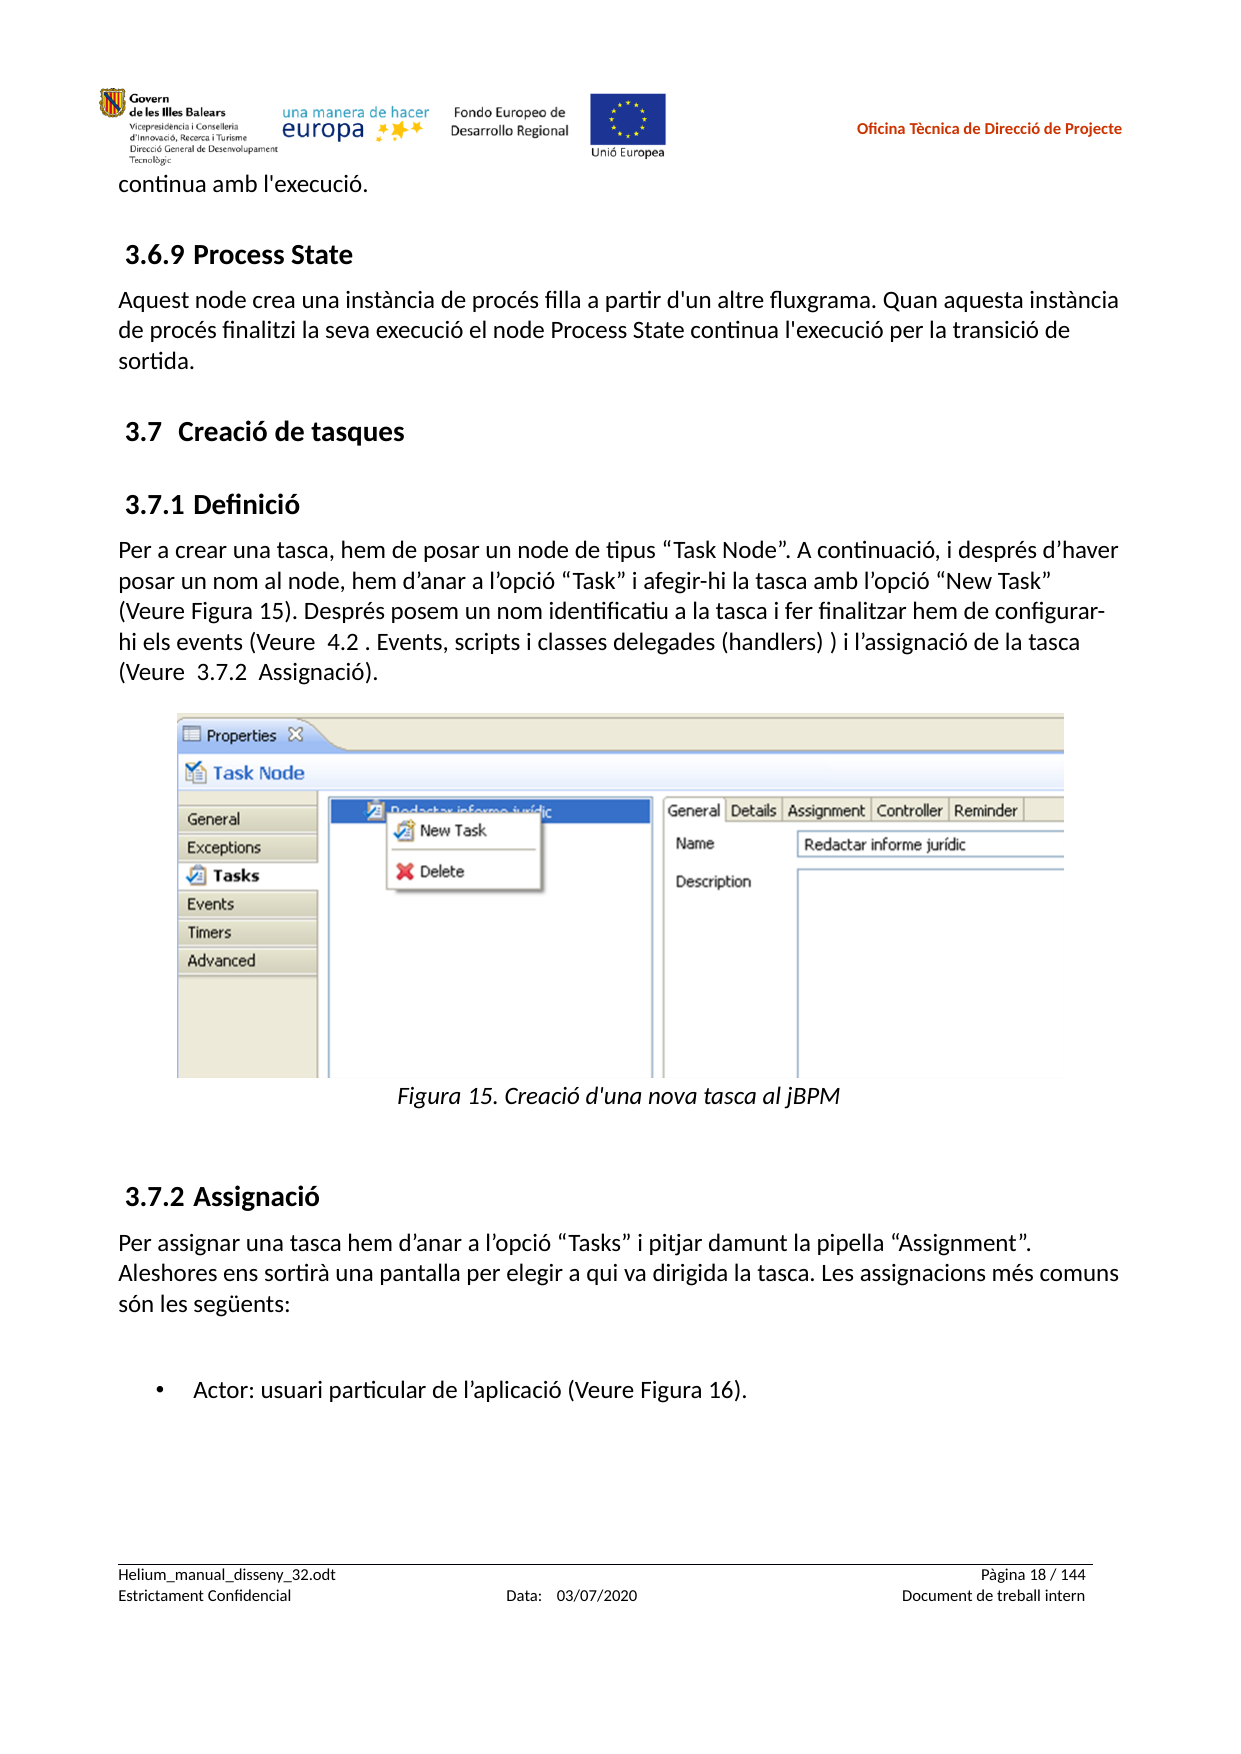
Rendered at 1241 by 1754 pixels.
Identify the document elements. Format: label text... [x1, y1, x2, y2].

subtitle Definició [118, 486, 1122, 522]
subtitle Process State [118, 236, 1122, 272]
subtitle Assignació [118, 1178, 1122, 1214]
text Per a crear una tasca, hem de posar un node de tipus “Task Node”. A continuació, i després d’haver posar un nom al node, hem d’anar a l’opció “Task” i afegir-hi la tasca amb l’opció “New Task” (Veure Figura 15). Després posem un nom identificatiu a la tasca i fer finalitzar hem de configurar-hi els events (Veure 4.2. Events, scripts i classes delegades (handlers) ) i l’assignació de la tasca (Veure 3.7.2 Assignació). [118, 534, 1122, 687]
text Figura 15. Creació d'una nova tasca al jBPM [175, 1080, 1065, 1111]
picture [99, 87, 668, 166]
text Aquest node crea una instància de procés filla a partir d'un altre fluxgrama. Quan aquesta instància de procés finalitzi la seva execució el node Process State continua l'execució per la transició de sortida. [118, 284, 1122, 376]
subtitle Creació de tasques [118, 413, 1122, 449]
text Per assignar una tasca hem d’anar a l’opció “Tasks” i pitjar damunt la pipella “Assignment”. Aleshores ens sortirà una pantalla per elegir a qui va dirigida la tasca. Les assignacions més comuns són les següents: [118, 1227, 1122, 1318]
text continua amb l'execució. [118, 168, 1122, 198]
list Actor: usuari particular de l’aplicació (Veure Figura 16). [156, 1374, 1122, 1404]
picture [175, 712, 1065, 1080]
